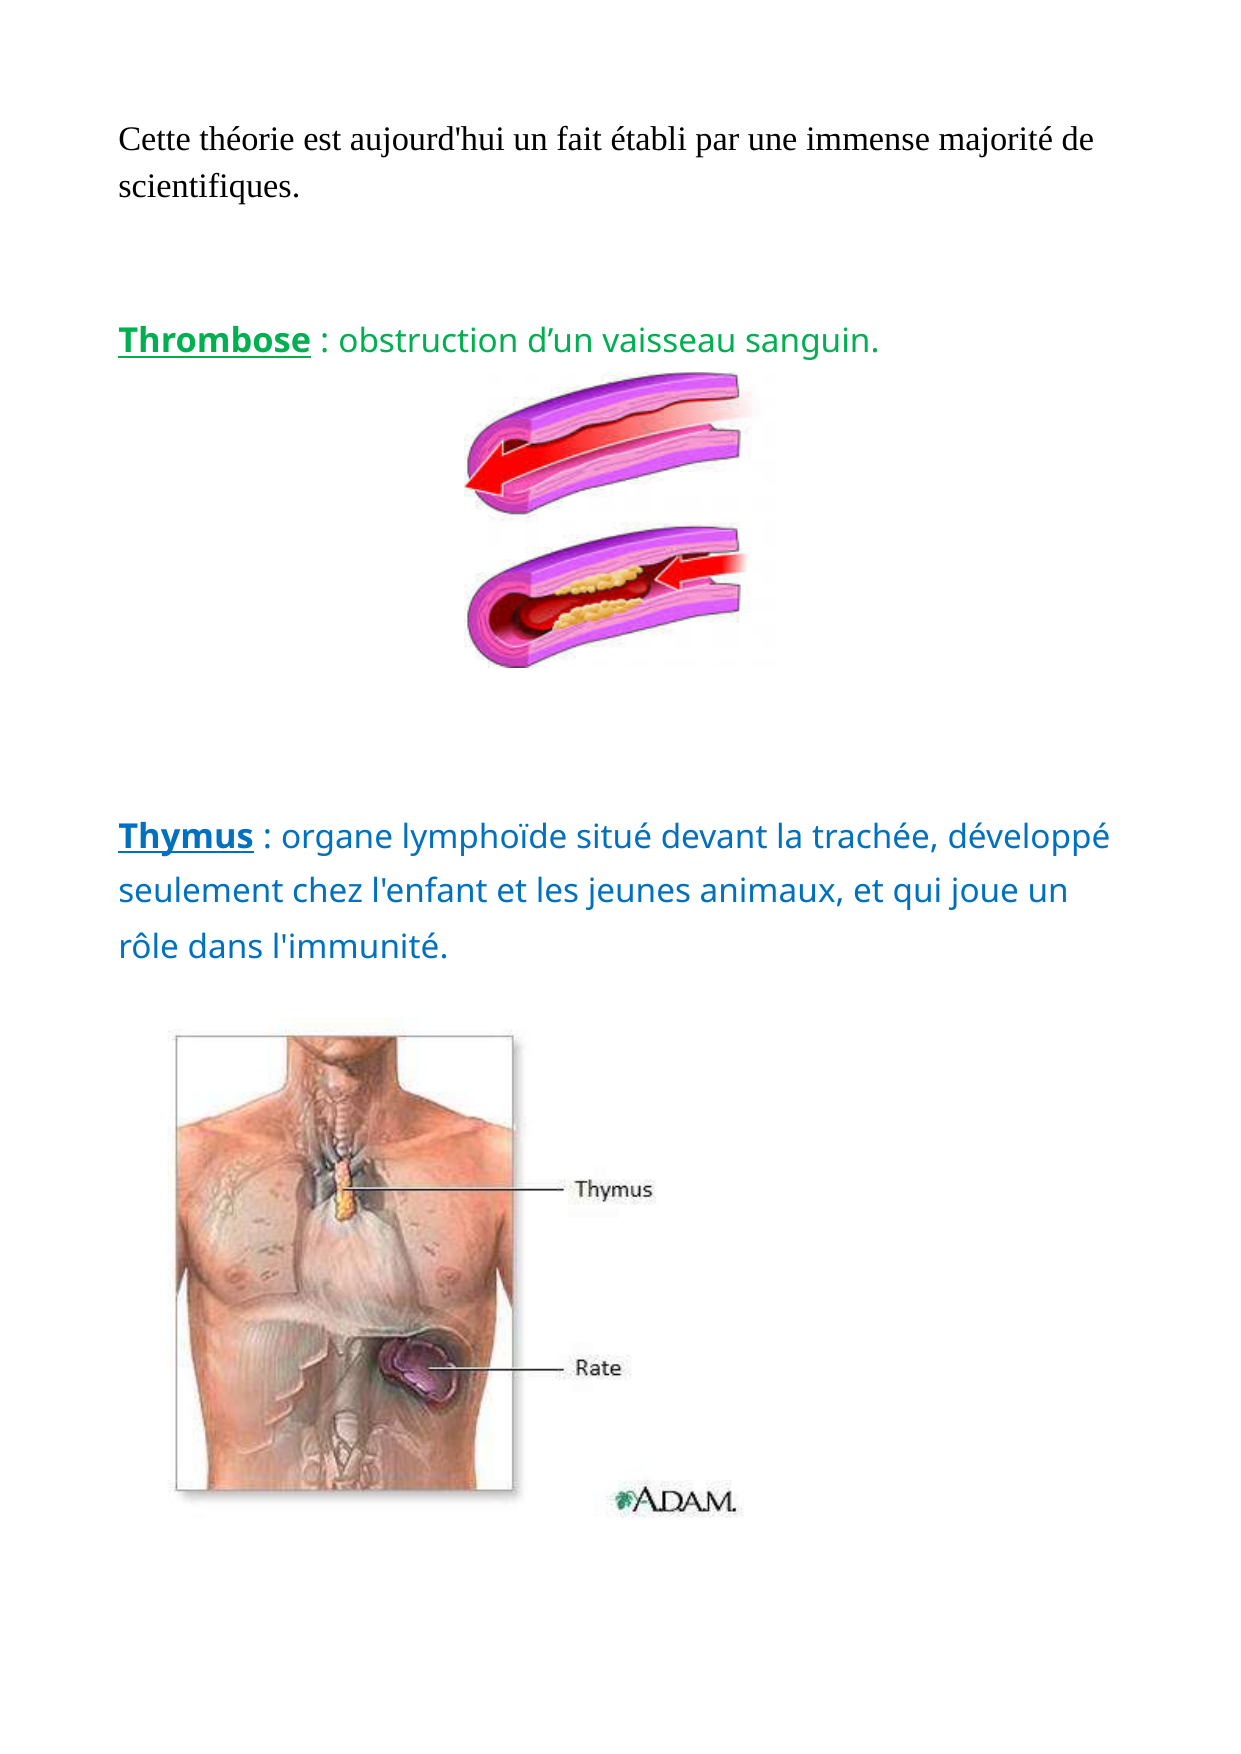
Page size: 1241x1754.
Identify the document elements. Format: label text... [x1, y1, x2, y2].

text Cette théorie est aujourd'hui un fait établi par une immense majorité de scientifiques. [118, 118, 1122, 205]
text Thrombose : obstruction d’un vaisseau sanguin. [118, 316, 1122, 363]
picture [118, 1017, 779, 1554]
picture [463, 372, 777, 668]
text Thymus : organe lymphoïde situé devant la trachée, développé seulement chez l'enfant et les jeunes animaux, et qui joue un rôle dans l'immunité. [118, 811, 1122, 969]
